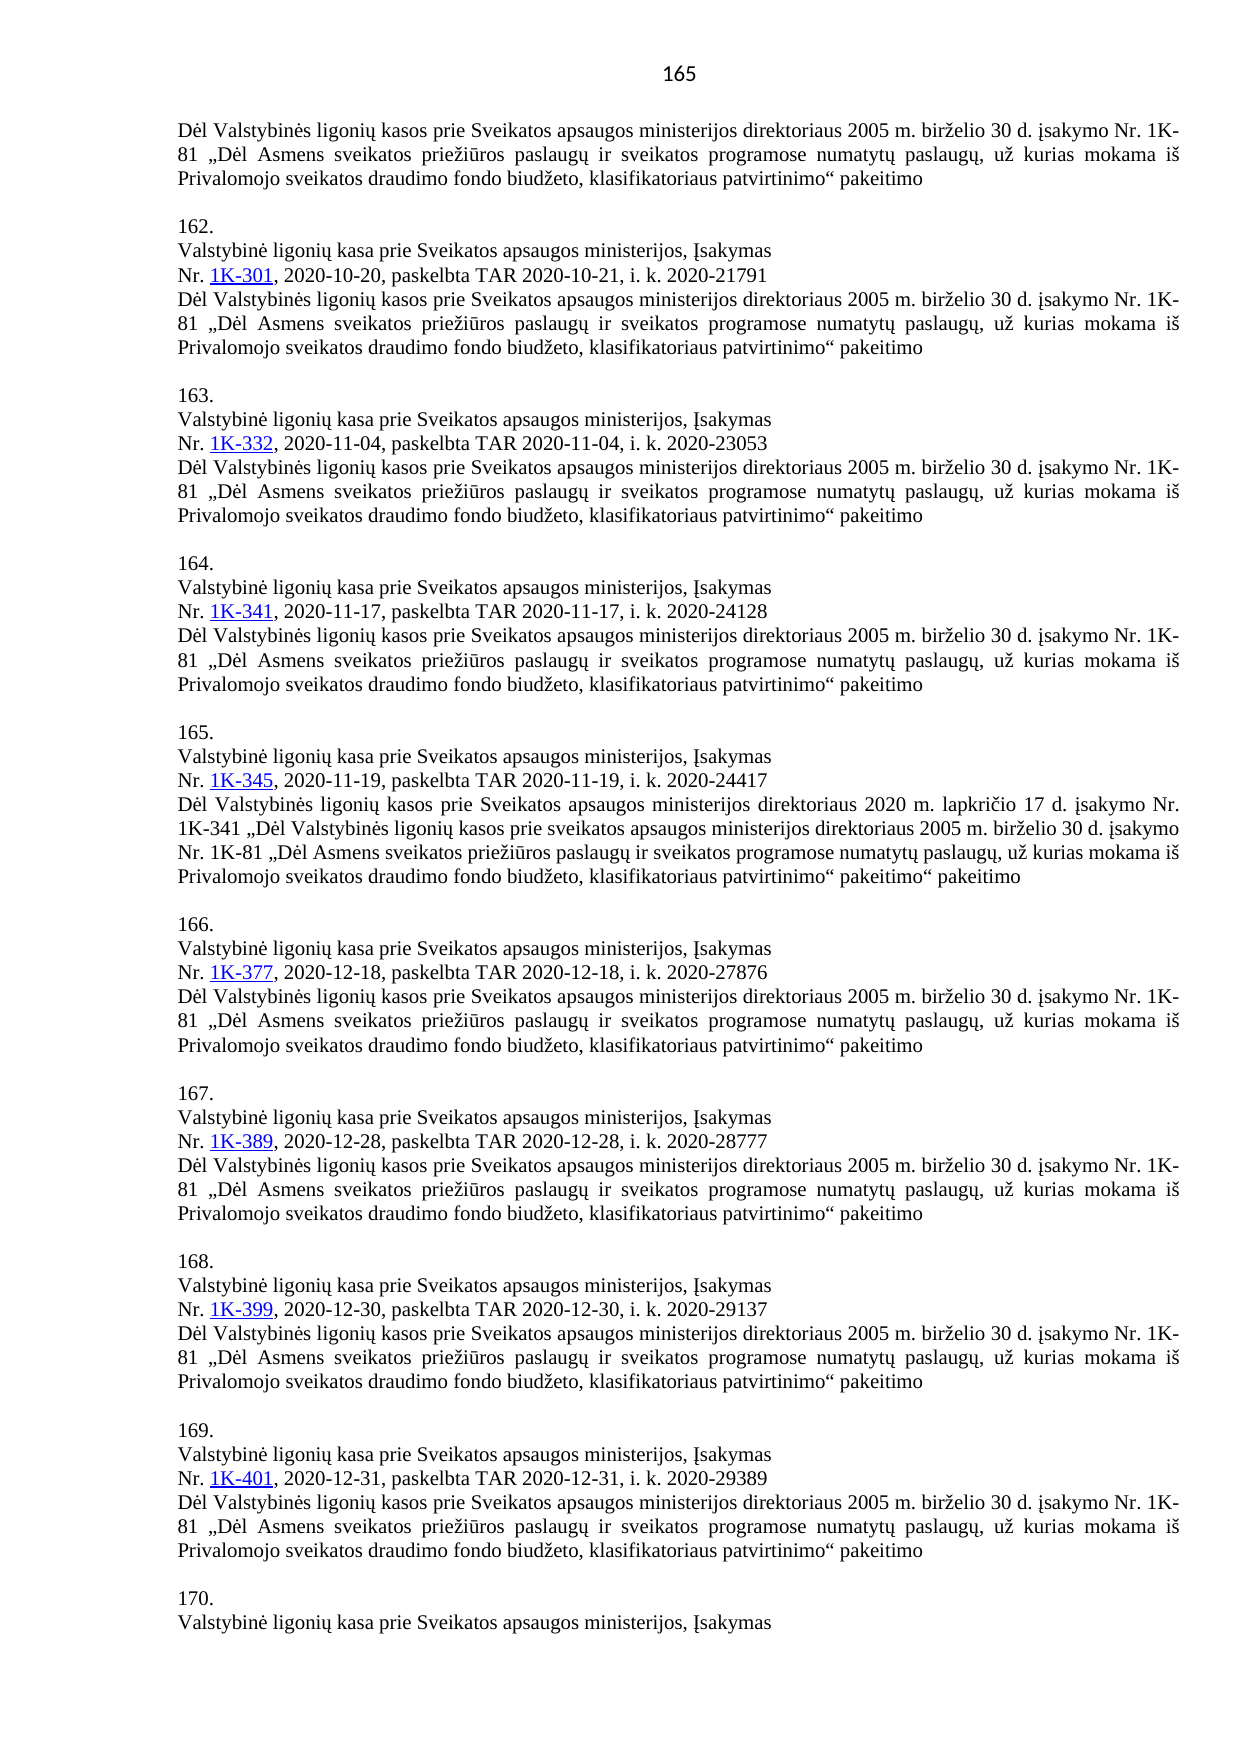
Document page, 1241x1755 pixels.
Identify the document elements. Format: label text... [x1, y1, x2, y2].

text Dėl Valstybinės ligonių kasos prie Sveikatos apsaugos ministerijos direktoriaus 2005 m. birželio 30 d. įsakymo Nr. 1K-81 „Dėl Asmens sveikatos priežiūros paslaugų ir sveikatos programose numatytų paslaugų, už kurias mokama iš Privalomojo sveikatos draudimo fondo biudžeto, klasifikatoriaus patvirtinimo“ pakeitimo [177, 623, 1181, 696]
text 162. [177, 214, 1181, 238]
text 166. [177, 912, 1181, 936]
text Dėl Valstybinės ligonių kasos prie Sveikatos apsaugos ministerijos direktoriaus 2020 m. lapkričio 17 d. įsakymo Nr. 1K-341 „Dėl Valstybinės ligonių kasos prie sveikatos apsaugos ministerijos direktoriaus 2005 m. birželio 30 d. įsakymo Nr. 1K-81 „Dėl Asmens sveikatos priežiūros paslaugų ir sveikatos programose numatytų paslaugų, už kurias mokama iš Privalomojo sveikatos draudimo fondo biudžeto, klasifikatoriaus patvirtinimo“ pakeitimo“ pakeitimo [177, 792, 1181, 888]
text 167. [177, 1081, 1181, 1105]
text Dėl Valstybinės ligonių kasos prie Sveikatos apsaugos ministerijos direktoriaus 2005 m. birželio 30 d. įsakymo Nr. 1K-81 „Dėl Asmens sveikatos priežiūros paslaugų ir sveikatos programose numatytų paslaugų, už kurias mokama iš Privalomojo sveikatos draudimo fondo biudžeto, klasifikatoriaus patvirtinimo“ pakeitimo [177, 118, 1181, 190]
text Valstybinė ligonių kasa prie Sveikatos apsaugos ministerijos, Įsakymas [177, 1442, 1181, 1466]
text Nr. 1K-345, 2020-11-19, paskelbta TAR 2020-11-19, i. k. 2020-24417 [177, 768, 1181, 792]
text Nr. 1K-301, 2020-10-20, paskelbta TAR 2020-10-21, i. k. 2020-21791 [177, 262, 1181, 287]
text Dėl Valstybinės ligonių kasos prie Sveikatos apsaugos ministerijos direktoriaus 2005 m. birželio 30 d. įsakymo Nr. 1K-81 „Dėl Asmens sveikatos priežiūros paslaugų ir sveikatos programose numatytų paslaugų, už kurias mokama iš Privalomojo sveikatos draudimo fondo biudžeto, klasifikatoriaus patvirtinimo“ pakeitimo [177, 1490, 1181, 1562]
text Valstybinė ligonių kasa prie Sveikatos apsaugos ministerijos, Įsakymas [177, 407, 1181, 431]
text Dėl Valstybinės ligonių kasos prie Sveikatos apsaugos ministerijos direktoriaus 2005 m. birželio 30 d. įsakymo Nr. 1K-81 „Dėl Asmens sveikatos priežiūros paslaugų ir sveikatos programose numatytų paslaugų, už kurias mokama iš Privalomojo sveikatos draudimo fondo biudžeto, klasifikatoriaus patvirtinimo“ pakeitimo [177, 287, 1181, 359]
text Valstybinė ligonių kasa prie Sveikatos apsaugos ministerijos, Įsakymas [177, 936, 1181, 960]
text Dėl Valstybinės ligonių kasos prie Sveikatos apsaugos ministerijos direktoriaus 2005 m. birželio 30 d. įsakymo Nr. 1K-81 „Dėl Asmens sveikatos priežiūros paslaugų ir sveikatos programose numatytų paslaugų, už kurias mokama iš Privalomojo sveikatos draudimo fondo biudžeto, klasifikatoriaus patvirtinimo“ pakeitimo [177, 1321, 1181, 1393]
text Nr. 1K-377, 2020-12-18, paskelbta TAR 2020-12-18, i. k. 2020-27876 [177, 960, 1181, 984]
text Valstybinė ligonių kasa prie Sveikatos apsaugos ministerijos, Įsakymas [177, 1105, 1181, 1129]
text Nr. 1K-401, 2020-12-31, paskelbta TAR 2020-12-31, i. k. 2020-29389 [177, 1466, 1181, 1490]
text Dėl Valstybinės ligonių kasos prie Sveikatos apsaugos ministerijos direktoriaus 2005 m. birželio 30 d. įsakymo Nr. 1K-81 „Dėl Asmens sveikatos priežiūros paslaugų ir sveikatos programose numatytų paslaugų, už kurias mokama iš Privalomojo sveikatos draudimo fondo biudžeto, klasifikatoriaus patvirtinimo“ pakeitimo [177, 984, 1181, 1057]
text 170. [177, 1586, 1181, 1610]
text Valstybinė ligonių kasa prie Sveikatos apsaugos ministerijos, Įsakymas [177, 238, 1181, 262]
text Valstybinė ligonių kasa prie Sveikatos apsaugos ministerijos, Įsakymas [177, 1610, 1181, 1634]
text Valstybinė ligonių kasa prie Sveikatos apsaugos ministerijos, Įsakymas [177, 575, 1181, 599]
text 163. [177, 383, 1181, 407]
text 168. [177, 1249, 1181, 1273]
text Nr. 1K-341, 2020-11-17, paskelbta TAR 2020-11-17, i. k. 2020-24128 [177, 599, 1181, 623]
text Valstybinė ligonių kasa prie Sveikatos apsaugos ministerijos, Įsakymas [177, 1273, 1181, 1297]
text 165. [177, 720, 1181, 744]
text Valstybinė ligonių kasa prie Sveikatos apsaugos ministerijos, Įsakymas [177, 744, 1181, 768]
text Dėl Valstybinės ligonių kasos prie Sveikatos apsaugos ministerijos direktoriaus 2005 m. birželio 30 d. įsakymo Nr. 1K-81 „Dėl Asmens sveikatos priežiūros paslaugų ir sveikatos programose numatytų paslaugų, už kurias mokama iš Privalomojo sveikatos draudimo fondo biudžeto, klasifikatoriaus patvirtinimo“ pakeitimo [177, 455, 1181, 527]
text Dėl Valstybinės ligonių kasos prie Sveikatos apsaugos ministerijos direktoriaus 2005 m. birželio 30 d. įsakymo Nr. 1K-81 „Dėl Asmens sveikatos priežiūros paslaugų ir sveikatos programose numatytų paslaugų, už kurias mokama iš Privalomojo sveikatos draudimo fondo biudžeto, klasifikatoriaus patvirtinimo“ pakeitimo [177, 1153, 1181, 1225]
text 169. [177, 1417, 1181, 1442]
text 164. [177, 551, 1181, 575]
text Nr. 1K-389, 2020-12-28, paskelbta TAR 2020-12-28, i. k. 2020-28777 [177, 1129, 1181, 1153]
text Nr. 1K-332, 2020-11-04, paskelbta TAR 2020-11-04, i. k. 2020-23053 [177, 431, 1181, 455]
text Nr. 1K-399, 2020-12-30, paskelbta TAR 2020-12-30, i. k. 2020-29137 [177, 1297, 1181, 1321]
